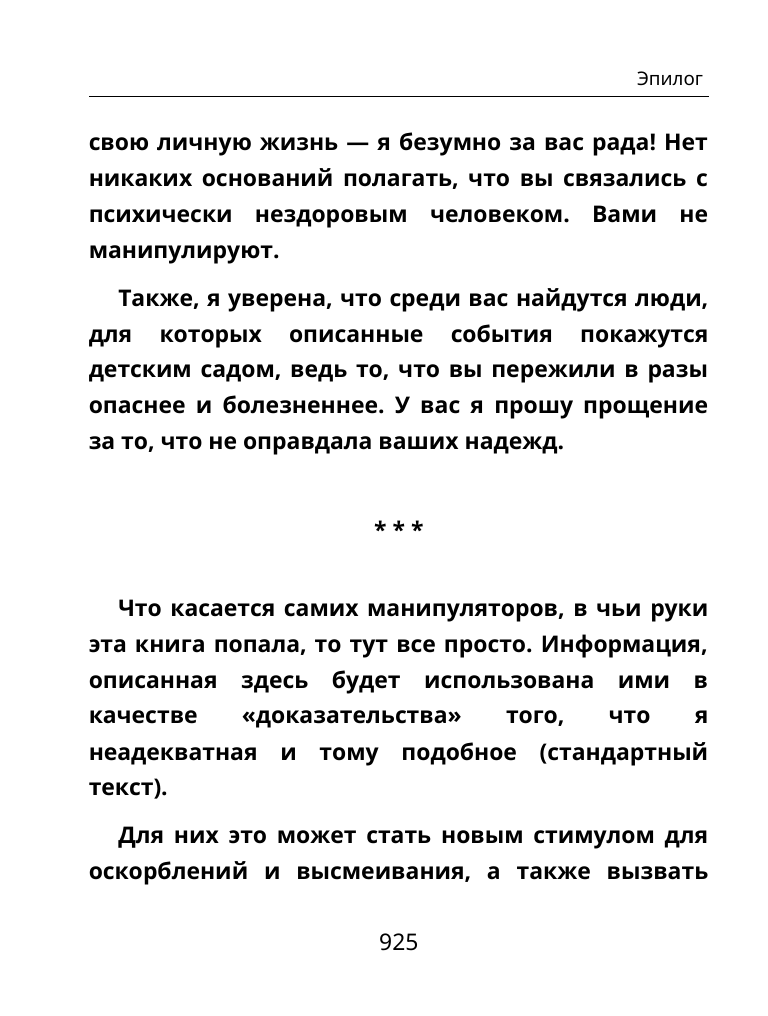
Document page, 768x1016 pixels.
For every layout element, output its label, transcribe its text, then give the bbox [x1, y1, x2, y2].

text Также, я уверена, что среди вас найдутся люди, для которых описанные события покажутся детским садом, ведь то, что вы пережили в разы опаснее и болезненнее. У вас я прошу прощение за то, что не оправдала ваших надежд. [88, 282, 709, 457]
text Для них это может стать новым стимулом для оскорблений и высмеивания, а также вызвать [88, 819, 709, 886]
text Что касается самих манипуляторов, в чьи руки эта книга попала, то тут все просто. Информация, описанная здесь будет использована ими в качестве «доказательства» того, что я неадекватная и тому подобное (стандартный текст). [88, 592, 709, 803]
text свою личную жизнь — я безумно за вас рада! Нет никаких оснований полагать, что вы связались с психически нездоровым человеком. Вами не манипулируют. [88, 126, 709, 265]
subtitle * * * [88, 514, 709, 546]
